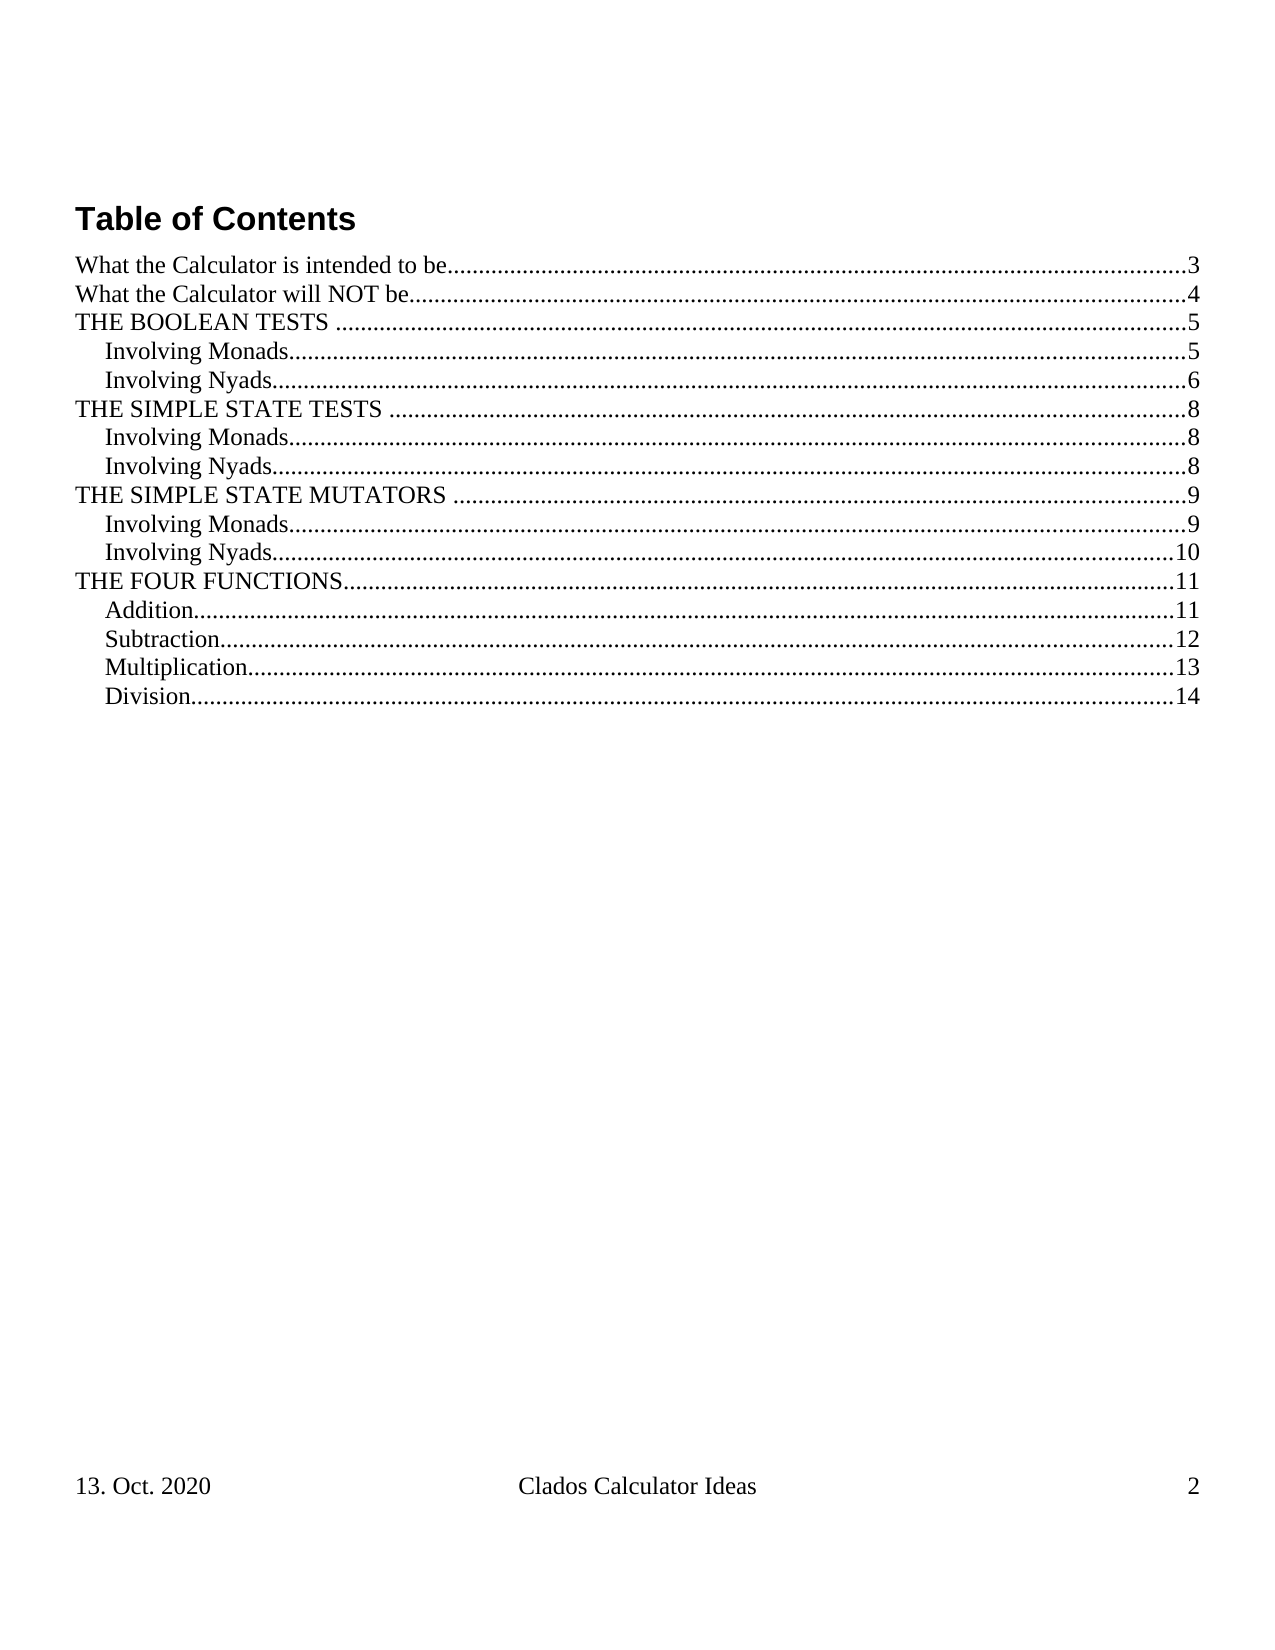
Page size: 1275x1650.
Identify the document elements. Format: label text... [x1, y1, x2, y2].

text THE SIMPLE STATE MUTATORS 9 [75, 480, 1200, 509]
text Involving Monads 5 [104, 336, 1200, 365]
text Involving Nyads 8 [104, 451, 1200, 480]
text THE SIMPLE STATE TESTS 8 [75, 394, 1200, 422]
text Involving Nyads 6 [104, 365, 1200, 394]
text Involving Monads 8 [104, 422, 1200, 451]
text Involving Nyads 10 [104, 537, 1200, 566]
text Subtraction 12 [104, 624, 1200, 652]
text THE BOOLEAN TESTS 5 [75, 307, 1200, 336]
text THE FOUR FUNCTIONS 11 [75, 566, 1200, 595]
text What the Calculator will NOT be 4 [75, 279, 1200, 307]
subtitle Table of Contents [75, 199, 1200, 237]
text Addition 11 [104, 595, 1200, 624]
text Division 14 [104, 681, 1200, 710]
text Multiplication 13 [104, 652, 1200, 681]
text What the Calculator is intended to be 3 [75, 250, 1200, 279]
text Involving Monads 9 [104, 509, 1200, 537]
